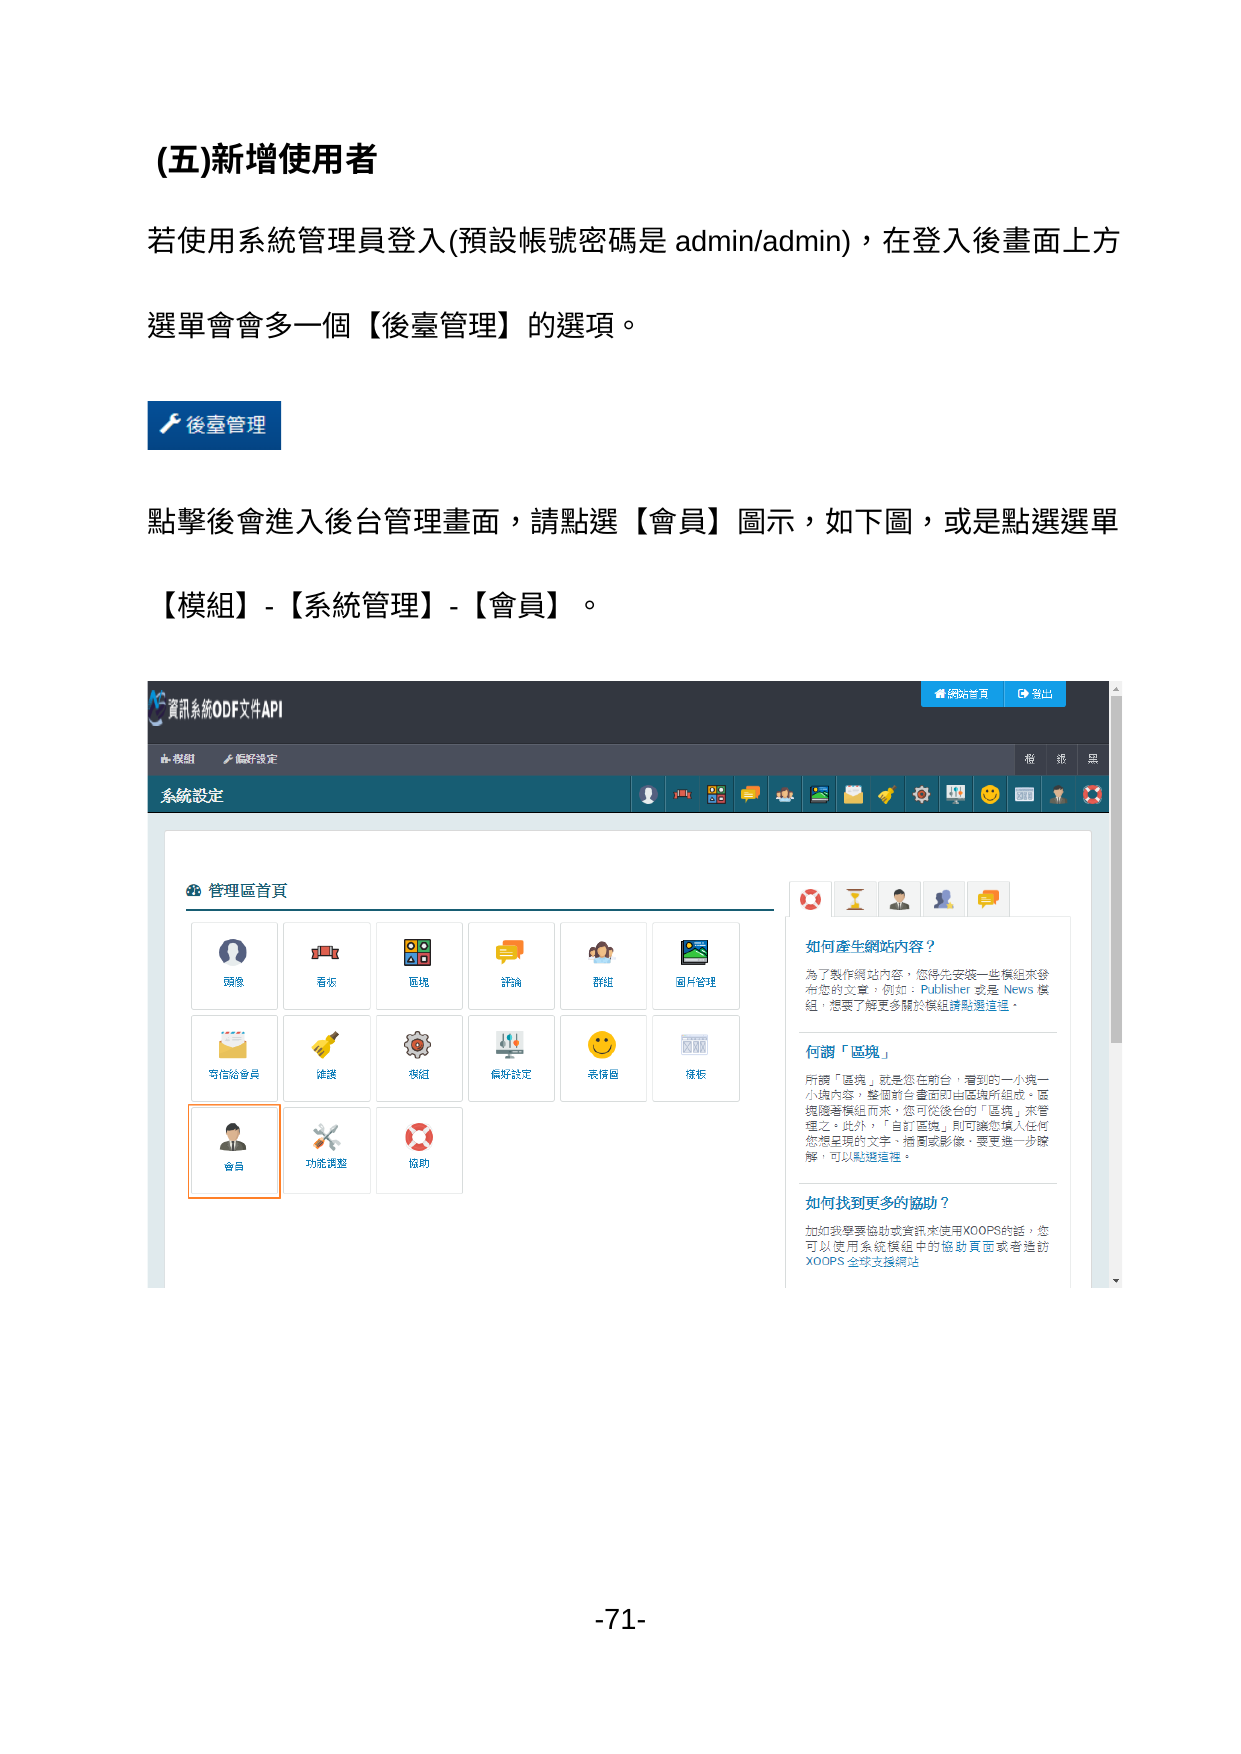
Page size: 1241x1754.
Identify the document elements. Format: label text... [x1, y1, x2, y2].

text 點擊後會進入後台管理畫面，請點選【會員】圖示，如下圖，或是點選選單【模組】-【系統管理】-【會員】。 [148, 498, 1122, 625]
text 若使用系統管理員登入(預設帳號密碼是admin/admin)，在登入後畫面上方選單會會多一個【後臺管理】的選項。 [148, 217, 1122, 344]
picture [147, 401, 282, 450]
picture [147, 681, 1123, 1288]
subtitle 新增使用者 [118, 133, 1122, 181]
